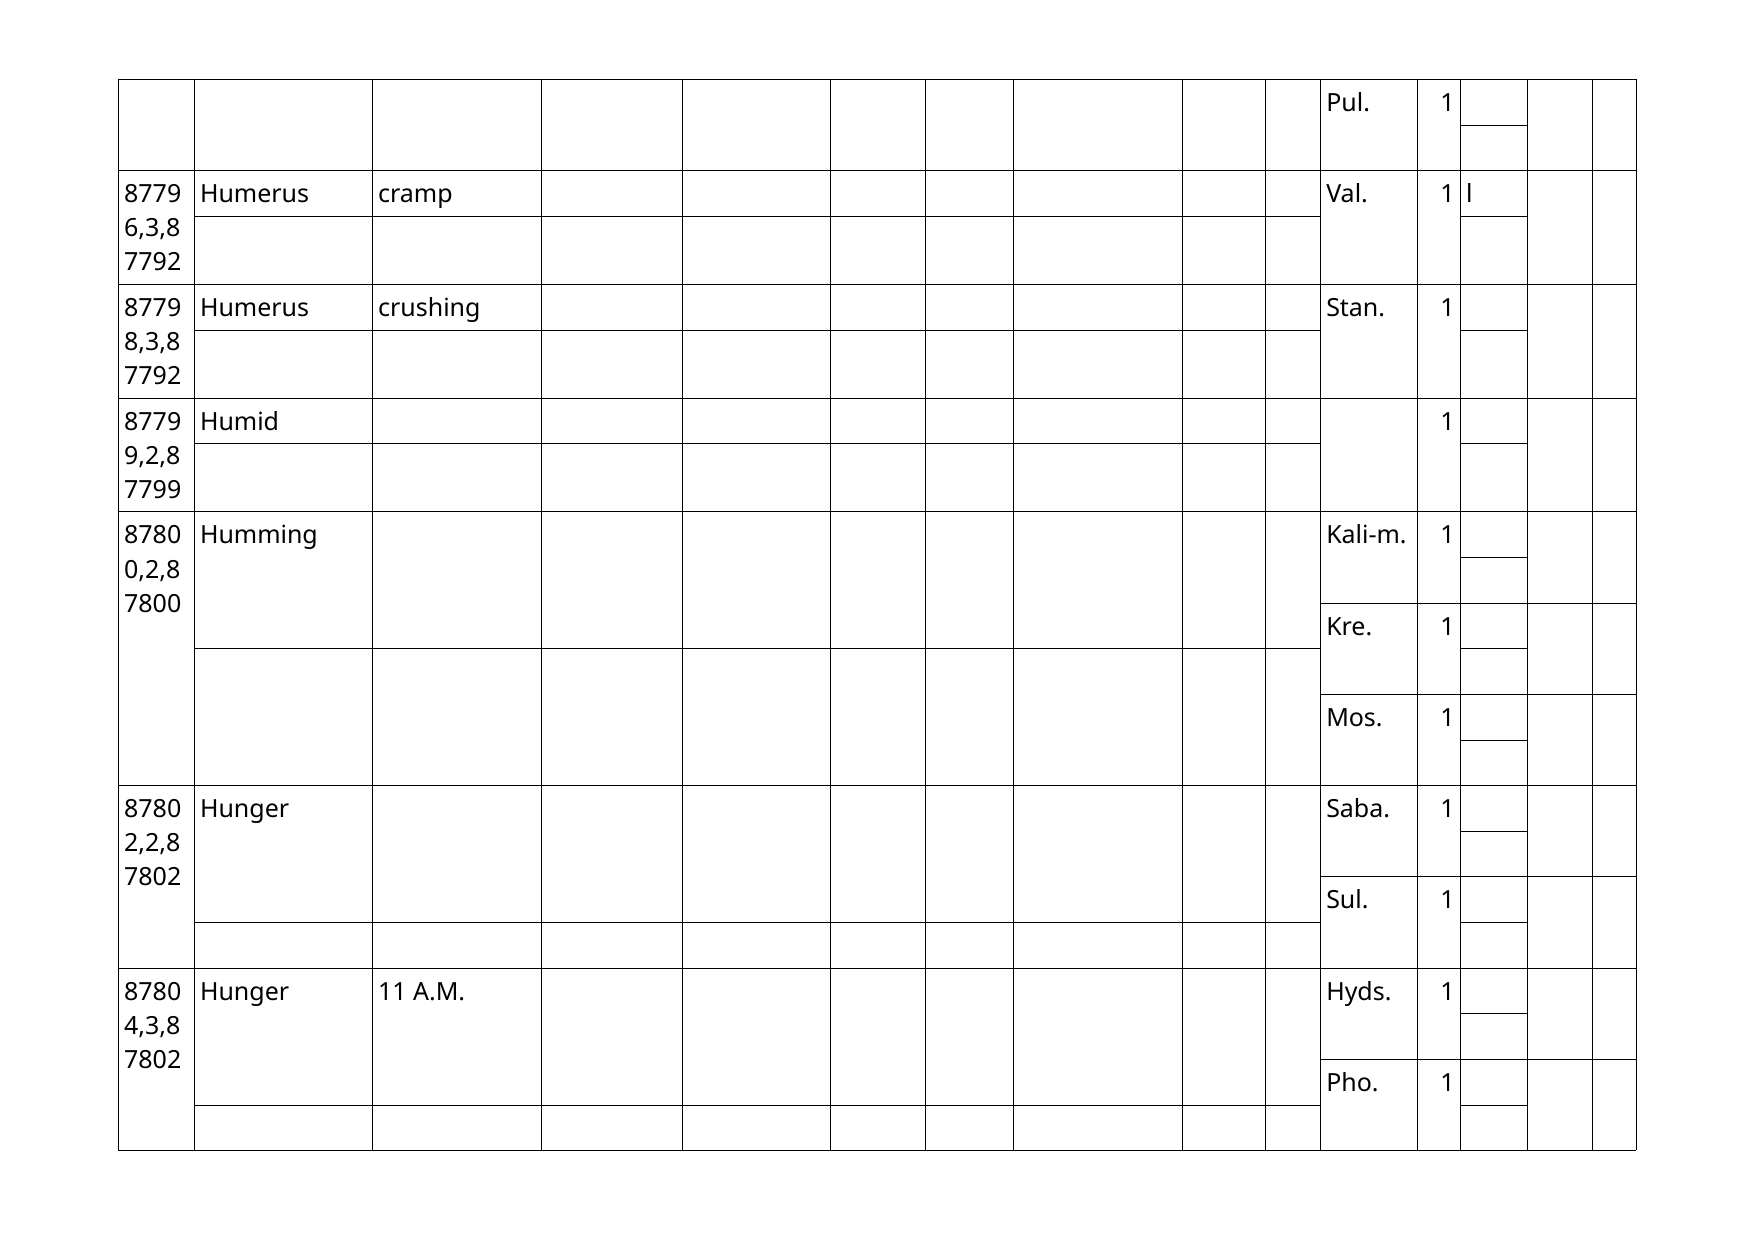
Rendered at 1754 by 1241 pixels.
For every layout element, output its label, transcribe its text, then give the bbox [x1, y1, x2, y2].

table_cell [542, 923, 682, 968]
table_cell [542, 786, 682, 922]
table_cell [1528, 695, 1592, 785]
table_cell Hyds. [1321, 969, 1417, 1059]
table_cell [1593, 604, 1636, 694]
table_cell [1183, 171, 1265, 216]
table_cell 1 [1418, 604, 1460, 694]
table_cell [1461, 80, 1527, 124]
table_cell [1528, 80, 1592, 170]
table_cell [1266, 399, 1320, 443]
table_cell [373, 923, 541, 968]
table_cell [1266, 512, 1320, 648]
table_cell [1461, 649, 1527, 694]
table_cell [195, 923, 372, 968]
table_cell [1266, 80, 1320, 170]
table_cell [1266, 649, 1320, 785]
table_cell [1461, 741, 1527, 785]
table_cell [1266, 171, 1320, 216]
table_cell [831, 512, 925, 648]
table_cell [683, 285, 830, 329]
table_cell [1183, 923, 1265, 968]
table_cell [683, 969, 830, 1104]
table_cell [926, 786, 1013, 922]
table_cell [542, 444, 682, 511]
table_cell [683, 444, 830, 511]
table_cell [683, 923, 830, 968]
table_cell [1014, 649, 1182, 785]
table_cell [1183, 969, 1265, 1104]
table_cell Humming [195, 512, 372, 648]
table_cell [542, 512, 682, 648]
table_cell [195, 444, 372, 511]
table_cell [195, 1106, 372, 1150]
table_cell [1183, 80, 1265, 170]
table_cell [926, 512, 1013, 648]
table_cell [373, 1106, 541, 1150]
table_cell crushing [373, 285, 541, 329]
table_cell [1014, 80, 1182, 170]
table_cell [1266, 923, 1320, 968]
table_cell 1 [1418, 786, 1460, 876]
table_cell [1183, 217, 1265, 284]
table_cell [1461, 923, 1527, 968]
table_cell [683, 399, 830, 443]
table_cell [1183, 649, 1265, 785]
table_cell [1461, 1106, 1527, 1150]
table_cell [1014, 444, 1182, 511]
table_cell [373, 399, 541, 443]
table_cell [373, 649, 541, 785]
table_cell [1266, 331, 1320, 398]
table_cell Hunger [195, 969, 372, 1104]
table_cell [1593, 512, 1636, 603]
table_cell [683, 512, 830, 648]
table_cell [373, 786, 541, 922]
table_cell 87798,3,87792 [119, 285, 194, 398]
table_cell [373, 512, 541, 648]
table_cell Pho. [1321, 1060, 1417, 1150]
table_cell [683, 1106, 830, 1150]
table_cell [373, 80, 541, 170]
table_cell [1461, 512, 1527, 557]
table_cell [1461, 1060, 1527, 1104]
table_cell [926, 649, 1013, 785]
table_cell [926, 217, 1013, 284]
table_cell [1461, 604, 1527, 648]
table_cell [1461, 444, 1527, 511]
table_cell [542, 969, 682, 1104]
table_cell 87799,2,87799 [119, 399, 194, 511]
table_cell [1528, 285, 1592, 398]
table_cell cramp [373, 171, 541, 216]
table_cell [542, 1106, 682, 1150]
table_cell [1266, 969, 1320, 1104]
table_cell [1461, 285, 1527, 329]
table_cell [1528, 171, 1592, 284]
table_cell [831, 285, 925, 329]
table_cell l [1461, 171, 1527, 216]
table_cell [195, 649, 372, 785]
table_cell [542, 285, 682, 329]
table_cell Humerus [195, 285, 372, 329]
table_cell Val. [1321, 171, 1417, 284]
table_cell 11 A.M. [373, 969, 541, 1104]
table_cell [542, 649, 682, 785]
table_cell [1183, 444, 1265, 511]
table_cell [1528, 399, 1592, 511]
table_cell [926, 285, 1013, 329]
table_cell [1528, 1060, 1592, 1150]
table_cell [1528, 512, 1592, 603]
table_cell [1014, 285, 1182, 329]
table_cell [831, 217, 925, 284]
table_cell [1014, 1106, 1182, 1150]
table_cell [195, 331, 372, 398]
table_cell 1 [1418, 512, 1460, 603]
table_cell [373, 217, 541, 284]
table_cell [1183, 512, 1265, 648]
table_cell [1461, 331, 1527, 398]
table_cell [542, 217, 682, 284]
table_cell [926, 331, 1013, 398]
table_cell [831, 923, 925, 968]
table_cell 1 [1418, 80, 1460, 170]
table_cell [1183, 285, 1265, 329]
table_cell [1593, 285, 1636, 398]
table_cell [683, 331, 830, 398]
table_cell [926, 444, 1013, 511]
table_cell [1266, 1106, 1320, 1150]
table_cell [1461, 877, 1527, 922]
table_cell [926, 171, 1013, 216]
table_cell Saba. [1321, 786, 1417, 876]
table_cell [831, 331, 925, 398]
table_cell 87804,3,87802 [119, 969, 194, 1150]
table_cell [926, 1106, 1013, 1150]
table_cell [1266, 786, 1320, 922]
table_cell [542, 171, 682, 216]
table_cell [1461, 969, 1527, 1013]
table_cell [1014, 786, 1182, 922]
table_cell Mos. [1321, 695, 1417, 785]
table_cell [1183, 786, 1265, 922]
table_cell [1593, 1060, 1636, 1150]
table_cell Stan. [1321, 285, 1417, 398]
table_cell [373, 331, 541, 398]
table_cell Hunger [195, 786, 372, 922]
table_cell [1014, 331, 1182, 398]
table_cell [1266, 444, 1320, 511]
table_cell 87802,2,87802 [119, 786, 194, 968]
table_cell [1014, 171, 1182, 216]
table_cell [1183, 399, 1265, 443]
table_cell 1 [1418, 171, 1460, 284]
table_cell [1593, 171, 1636, 284]
table_cell [1593, 695, 1636, 785]
table_cell 1 [1418, 285, 1460, 398]
table_cell [831, 1106, 925, 1150]
table_cell [1528, 969, 1592, 1059]
table_cell [683, 649, 830, 785]
table_cell [683, 80, 830, 170]
table_cell [1593, 399, 1636, 511]
table_cell [926, 399, 1013, 443]
table_cell [683, 217, 830, 284]
table_cell [1593, 969, 1636, 1059]
table_cell [1266, 285, 1320, 329]
table_cell Sul. [1321, 877, 1417, 968]
table_cell Humerus [195, 171, 372, 216]
table_cell [926, 80, 1013, 170]
table_cell [1014, 217, 1182, 284]
table_cell [373, 444, 541, 511]
table_cell [831, 399, 925, 443]
table_cell [1461, 1014, 1527, 1059]
table_cell Kre. [1321, 604, 1417, 694]
table_cell [831, 171, 925, 216]
table_cell Pul. [1321, 80, 1417, 170]
table_cell [1183, 1106, 1265, 1150]
table_cell 1 [1418, 877, 1460, 968]
table_cell [1528, 877, 1592, 968]
table_cell [1266, 217, 1320, 284]
table_cell [1593, 80, 1636, 170]
table_cell [1461, 217, 1527, 284]
table_cell Kali-m. [1321, 512, 1417, 603]
table_cell [542, 80, 682, 170]
table_cell [1321, 399, 1417, 511]
table_cell [1593, 877, 1636, 968]
table_cell [926, 923, 1013, 968]
table_cell [195, 217, 372, 284]
table_cell 87800,2,87800 [119, 512, 194, 785]
table_cell [1461, 695, 1527, 739]
table_cell [542, 331, 682, 398]
table_cell 87796,3,87792 [119, 171, 194, 284]
table_cell 1 [1418, 1060, 1460, 1150]
table_cell [1014, 969, 1182, 1104]
table_cell [1461, 832, 1527, 876]
table_cell Humid [195, 399, 372, 443]
table_cell [542, 399, 682, 443]
table_cell [831, 786, 925, 922]
table_cell [831, 444, 925, 511]
table_cell [1528, 604, 1592, 694]
table_cell 1 [1418, 695, 1460, 785]
table_cell [1461, 558, 1527, 603]
table_cell [1593, 786, 1636, 876]
table_cell [195, 80, 372, 170]
table_cell [1183, 331, 1265, 398]
table_cell [119, 80, 194, 170]
table_cell [1528, 786, 1592, 876]
table_cell [683, 786, 830, 922]
table_cell [1014, 923, 1182, 968]
table_cell [1461, 786, 1527, 831]
table_cell 1 [1418, 399, 1460, 511]
table_cell [831, 80, 925, 170]
table_cell [1014, 399, 1182, 443]
table_cell [683, 171, 830, 216]
table_cell [926, 969, 1013, 1104]
table_cell [1461, 126, 1527, 170]
table_cell [831, 969, 925, 1104]
table_cell [1014, 512, 1182, 648]
table_cell [831, 649, 925, 785]
table_cell 1 [1418, 969, 1460, 1059]
table_cell [1461, 399, 1527, 443]
